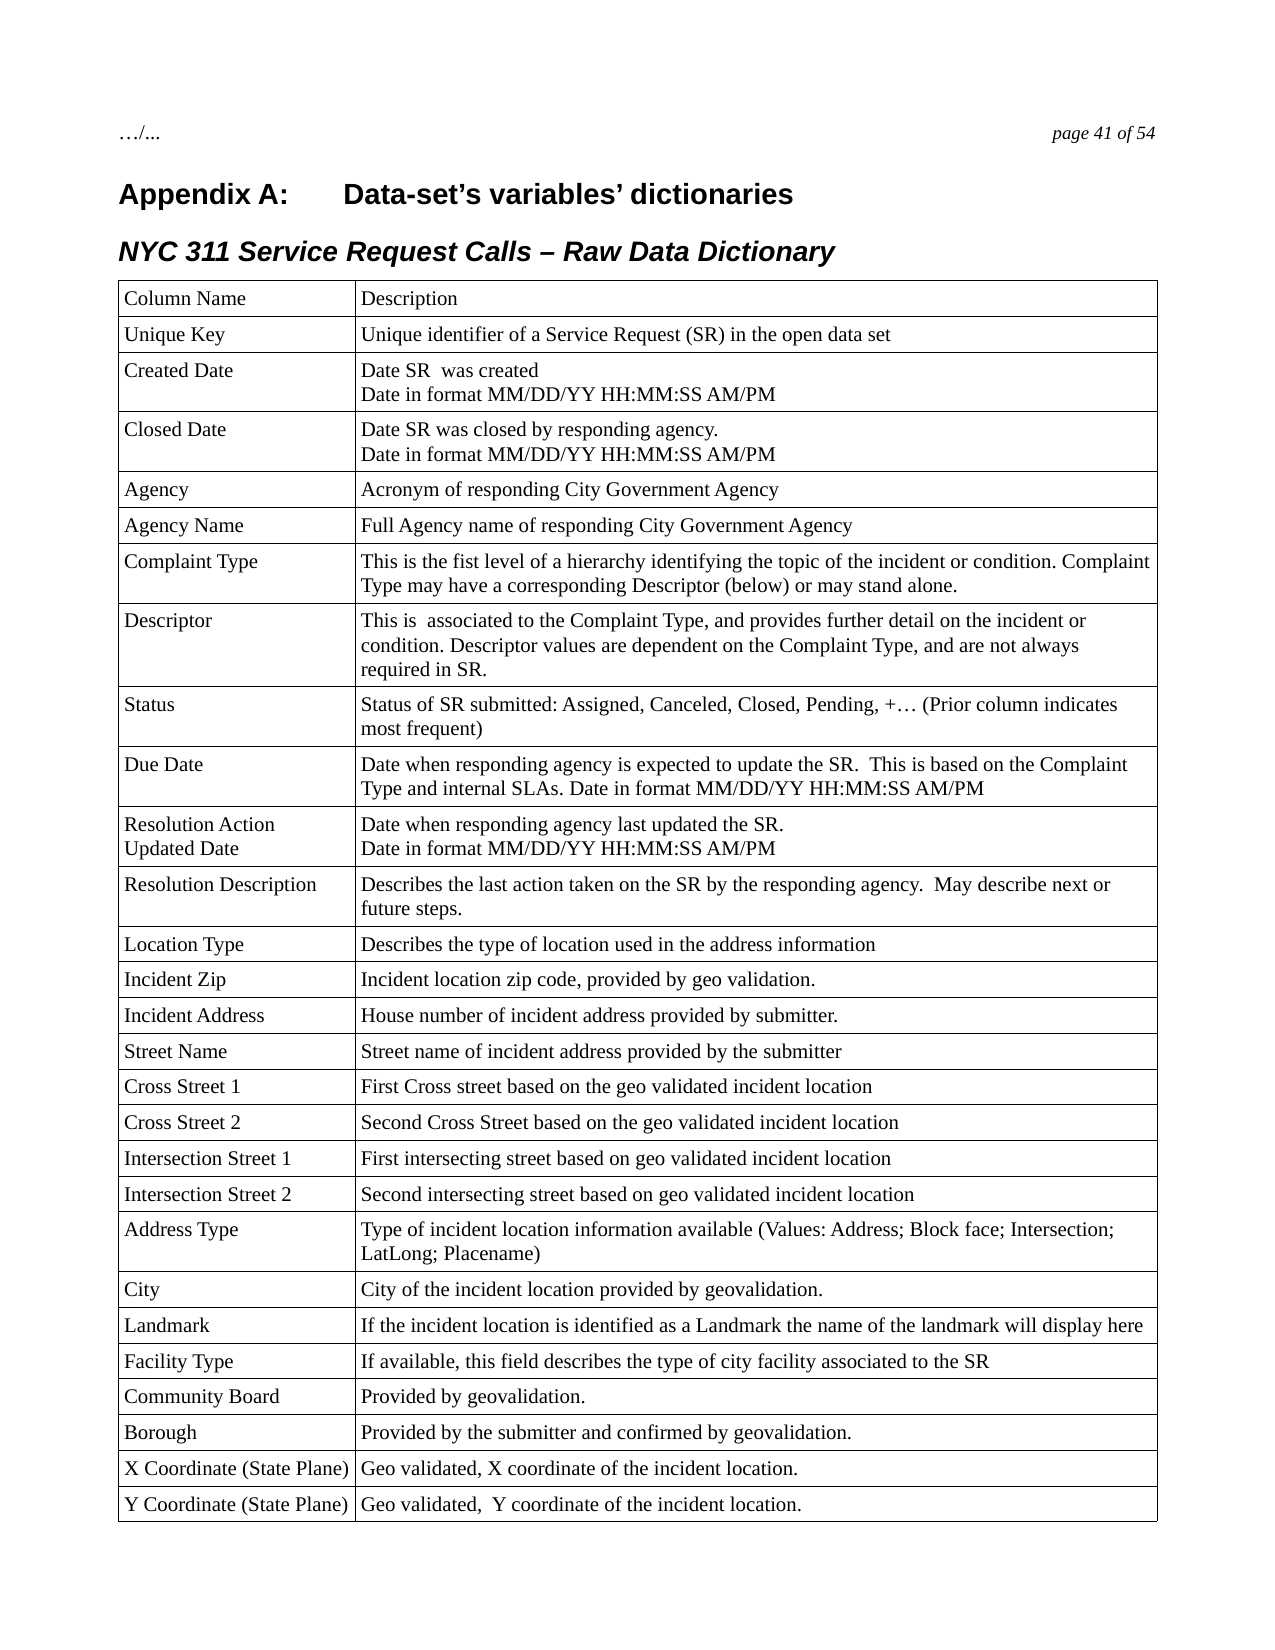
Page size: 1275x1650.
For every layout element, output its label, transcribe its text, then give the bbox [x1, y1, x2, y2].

table_cell Type of incident location information available (Values: Address; Block face; Intersection; LatLong; Placename) [356, 1212, 1157, 1271]
table_cell Facility Type [119, 1344, 355, 1378]
table_cell Agency [119, 472, 355, 507]
table_cell Date when responding agency is expected to update the SR. This is based on the Complaint Type and internal SLAs. Date in format MM/DD/YY HH:MM:SS AM/PM [356, 747, 1157, 806]
table_cell This is associated to the Complaint Type, and provides further detail on the incident or condition. Descriptor values are dependent on the Complaint Type, and are not always required in SR. [356, 604, 1157, 686]
subtitle Appendix A: Data-set’s variables’ dictionaries [118, 177, 1157, 210]
table_cell Describes the type of location used in the address information [356, 927, 1157, 961]
table_cell Resolution Action Updated Date [119, 807, 355, 866]
table_cell Date when responding agency last updated the SR. Date in format MM/DD/YY HH:MM:SS AM/PM [356, 807, 1157, 866]
table_cell Status [119, 687, 355, 746]
table_cell Closed Date [119, 412, 355, 471]
table_cell First intersecting street based on geo validated incident location [356, 1141, 1157, 1176]
table_cell Second intersecting street based on geo validated incident location [356, 1177, 1157, 1211]
table_cell Resolution Description [119, 867, 355, 926]
table_cell Location Type [119, 927, 355, 961]
table_cell If the incident location is identified as a Landmark the name of the landmark will display here [356, 1308, 1157, 1343]
table_cell X Coordinate (State Plane) [119, 1451, 355, 1486]
table_cell Intersection Street 1 [119, 1141, 355, 1176]
table_cell Landmark [119, 1308, 355, 1343]
table_header Column Name [119, 281, 355, 316]
subtitle NYC 311 Service Request Calls – Raw Data Dictionary [118, 235, 1157, 268]
table_cell Date SR was closed by responding agency. Date in format MM/DD/YY HH:MM:SS AM/PM [356, 412, 1157, 471]
table_cell Borough [119, 1415, 355, 1450]
table_cell Provided by geovalidation. [356, 1379, 1157, 1414]
table_cell Provided by the submitter and confirmed by geovalidation. [356, 1415, 1157, 1450]
table_cell Due Date [119, 747, 355, 806]
table_header Description [356, 281, 1157, 316]
table_cell Descriptor [119, 604, 355, 686]
table_cell Street name of incident address provided by the submitter [356, 1034, 1157, 1068]
table_cell If available, this field describes the type of city facility associated to the SR [356, 1344, 1157, 1378]
table_cell Geo validated, X coordinate of the incident location. [356, 1451, 1157, 1486]
table_cell Incident location zip code, provided by geo validation. [356, 962, 1157, 997]
table_cell Agency Name [119, 508, 355, 543]
table_cell City of the incident location provided by geovalidation. [356, 1272, 1157, 1307]
table_cell This is the fist level of a hierarchy identifying the topic of the incident or condition. Complaint Type may have a corresponding Descriptor (below) or may stand alone. [356, 544, 1157, 602]
table_cell Y Coordinate (State Plane) [119, 1487, 355, 1521]
table_cell Describes the last action taken on the SR by the responding agency. May describe next or future steps. [356, 867, 1157, 926]
table_cell Status of SR submitted: Assigned, Canceled, Closed, Pending, +… (Prior column indicates most frequent) [356, 687, 1157, 746]
table_cell Cross Street 1 [119, 1070, 355, 1104]
table_cell First Cross street based on the geo validated incident location [356, 1070, 1157, 1104]
table_cell Incident Zip [119, 962, 355, 997]
table_cell Full Agency name of responding City Government Agency [356, 508, 1157, 543]
table_cell Second Cross Street based on the geo validated incident location [356, 1105, 1157, 1140]
table_cell Unique identifier of a Service Request (SR) in the open data set [356, 317, 1157, 352]
table_cell Acronym of responding City Government Agency [356, 472, 1157, 507]
table_cell Community Board [119, 1379, 355, 1414]
table_cell Unique Key [119, 317, 355, 352]
table_cell Address Type [119, 1212, 355, 1271]
table_cell Cross Street 2 [119, 1105, 355, 1140]
table_cell House number of incident address provided by submitter. [356, 998, 1157, 1033]
table_cell City [119, 1272, 355, 1307]
table_cell Incident Address [119, 998, 355, 1033]
table_cell Geo validated, Y coordinate of the incident location. [356, 1487, 1157, 1521]
table_cell Complaint Type [119, 544, 355, 602]
table_cell Street Name [119, 1034, 355, 1068]
table_cell Intersection Street 2 [119, 1177, 355, 1211]
table_cell Created Date [119, 353, 355, 411]
table_cell Date SR was created Date in format MM/DD/YY HH:MM:SS AM/PM [356, 353, 1157, 411]
